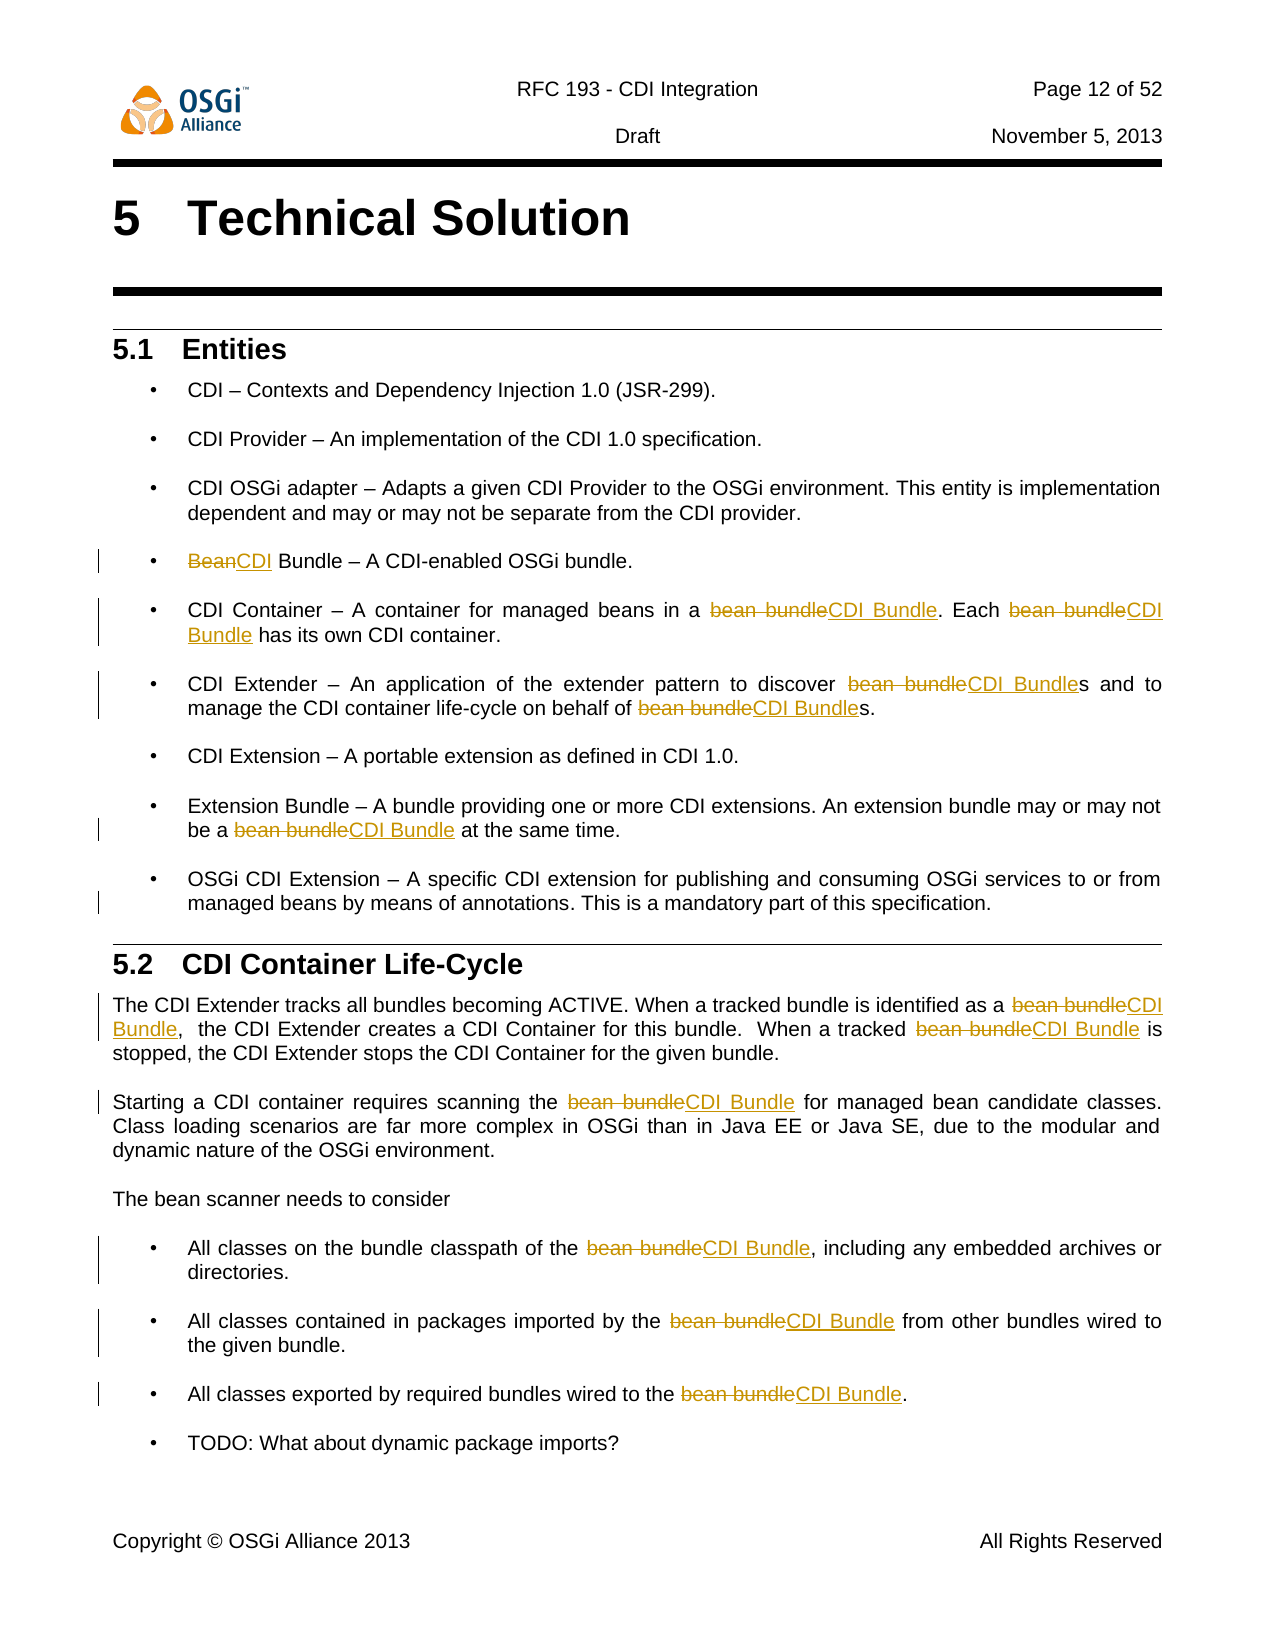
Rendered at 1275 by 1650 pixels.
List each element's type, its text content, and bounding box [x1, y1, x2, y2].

list CDI Provider – An implementation of the CDI 1.0 specification. [150, 427, 1162, 451]
list CDI Extension – A portable extension as defined in CDI 1.0. [150, 744, 1162, 768]
list All classes contained in packages imported by the CDI Bundle from other bundles wired to the given bundle. [150, 1308, 1162, 1357]
list CDI – Contexts and Dependency Injection 1.0 (JSR-299). [150, 378, 1162, 402]
text Starting a CDI container requires scanning the CDI Bundle for managed bean candidate classes. Class loading scenarios are far more complex in OSGi than in Java EE or Java SE, due to the modular and dynamic nature of the OSGi environment. [112, 1090, 1162, 1162]
list All classes on the bundle classpath of the CDI Bundle, including any embedded archives or directories. [150, 1236, 1162, 1283]
list OSGi CDI Extension – A specific CDI extension for publishing and consuming OSGi services to or from managed beans by means of annotations. This is a mandatory part of this specification. [150, 866, 1162, 914]
list CDI Bundle – A CDI-enabled OSGi bundle. [150, 549, 1162, 573]
list CDI OSGi adapter – Adapts a given CDI Provider to the OSGi environment. This entity is implementation dependent and may or may not be separate from the CDI provider. [150, 476, 1162, 524]
list Extension Bundle – A bundle providing one or more CDI extensions. An extension bundle may or may not be a CDI Bundle at the same time. [150, 793, 1162, 841]
subtitle Technical Solution [112, 160, 1162, 296]
list TODO: What about dynamic package imports? [150, 1431, 1162, 1455]
list All classes exported by required bundles wired to the CDI Bundle. [150, 1382, 1162, 1406]
list CDI Container – A container for managed beans in a CDI Bundle. Each CDI Bundle has its own CDI container. [150, 598, 1162, 646]
list CDI Extender – An application of the extender pattern to discover CDI Bundles and to manage the CDI container life-cycle on behalf of CDI Bundles. [150, 671, 1162, 719]
subtitle CDI Container Life-Cycle [112, 945, 1162, 980]
subtitle Entities [112, 330, 1162, 366]
text The bean scanner needs to consider [112, 1187, 1162, 1211]
text The CDI Extender tracks all bundles becoming ACTIVE. When a tracked bundle is identified as a CDI Bundle, the CDI Extender creates a CDI Container for this bundle. When a tracked CDI Bundle is stopped, the CDI Extender stops the CDI Container for the given bundle. [112, 993, 1162, 1065]
picture [113, 78, 257, 142]
